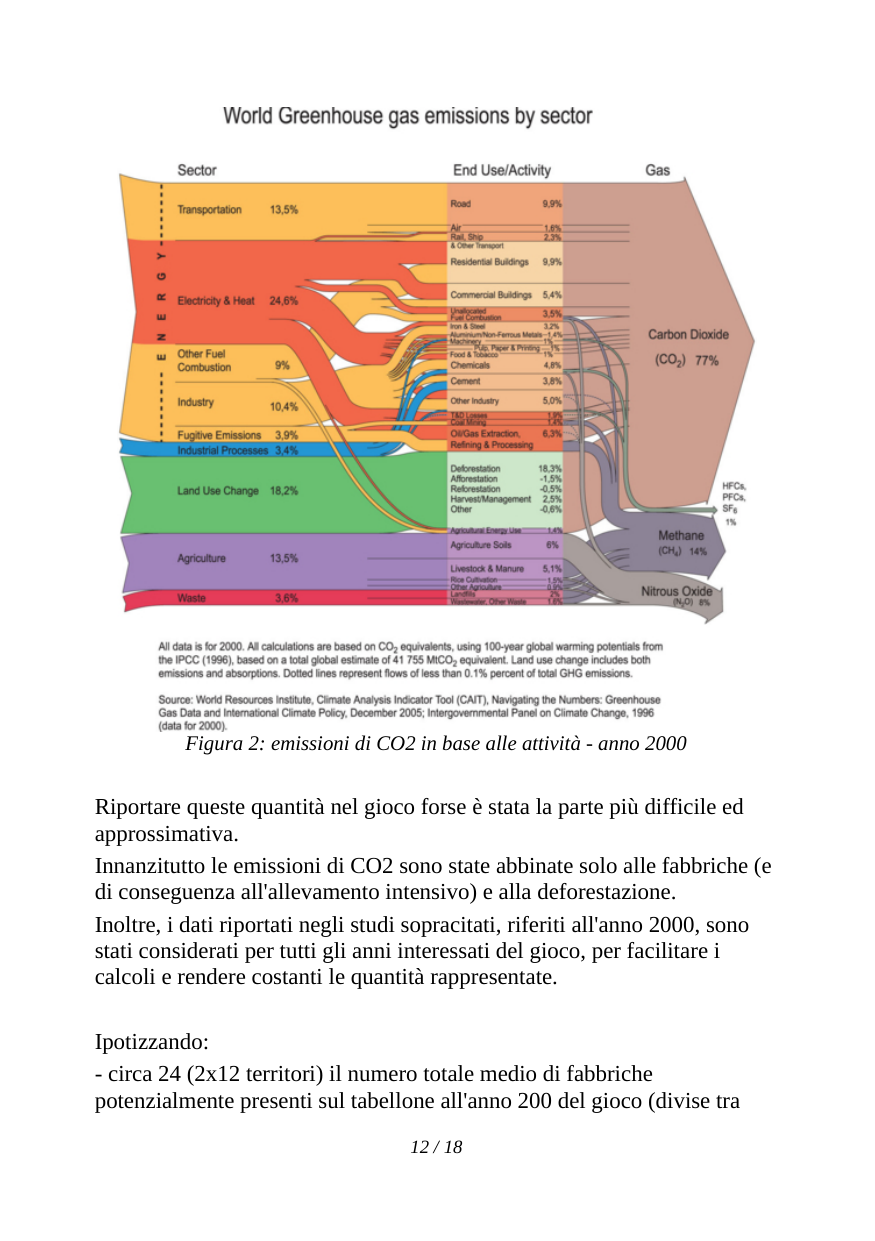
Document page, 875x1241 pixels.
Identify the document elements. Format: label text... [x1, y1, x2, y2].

text Figura 2: emissioni di CO2 in base alle attività - anno 2000 [117, 732, 757, 755]
text Ipotizzando: [94, 1028, 779, 1054]
text Inoltre, i dati riportati negli studi sopracitati, riferiti all'anno 2000, sono stati considerati per tutti gli anni interessati del gioco, per facilitare i calcoli e rendere costanti le quantità rappresentate. [94, 911, 779, 990]
text Riportare queste quantità nel gioco forse è stata la parte più difficile ed approssimativa. [94, 793, 779, 846]
text - circa 24 (2x12 territori) il numero totale medio di fabbriche potenzialmente presenti sul tabellone all'anno 200 del gioco (divise tra [94, 1060, 779, 1113]
text Innanzitutto le emissioni di CO2 sono state abbinate solo alle fabbriche (e di conseguenza all'allevamento intensivo) e alla deforestazione. [94, 852, 779, 905]
picture [117, 107, 757, 732]
